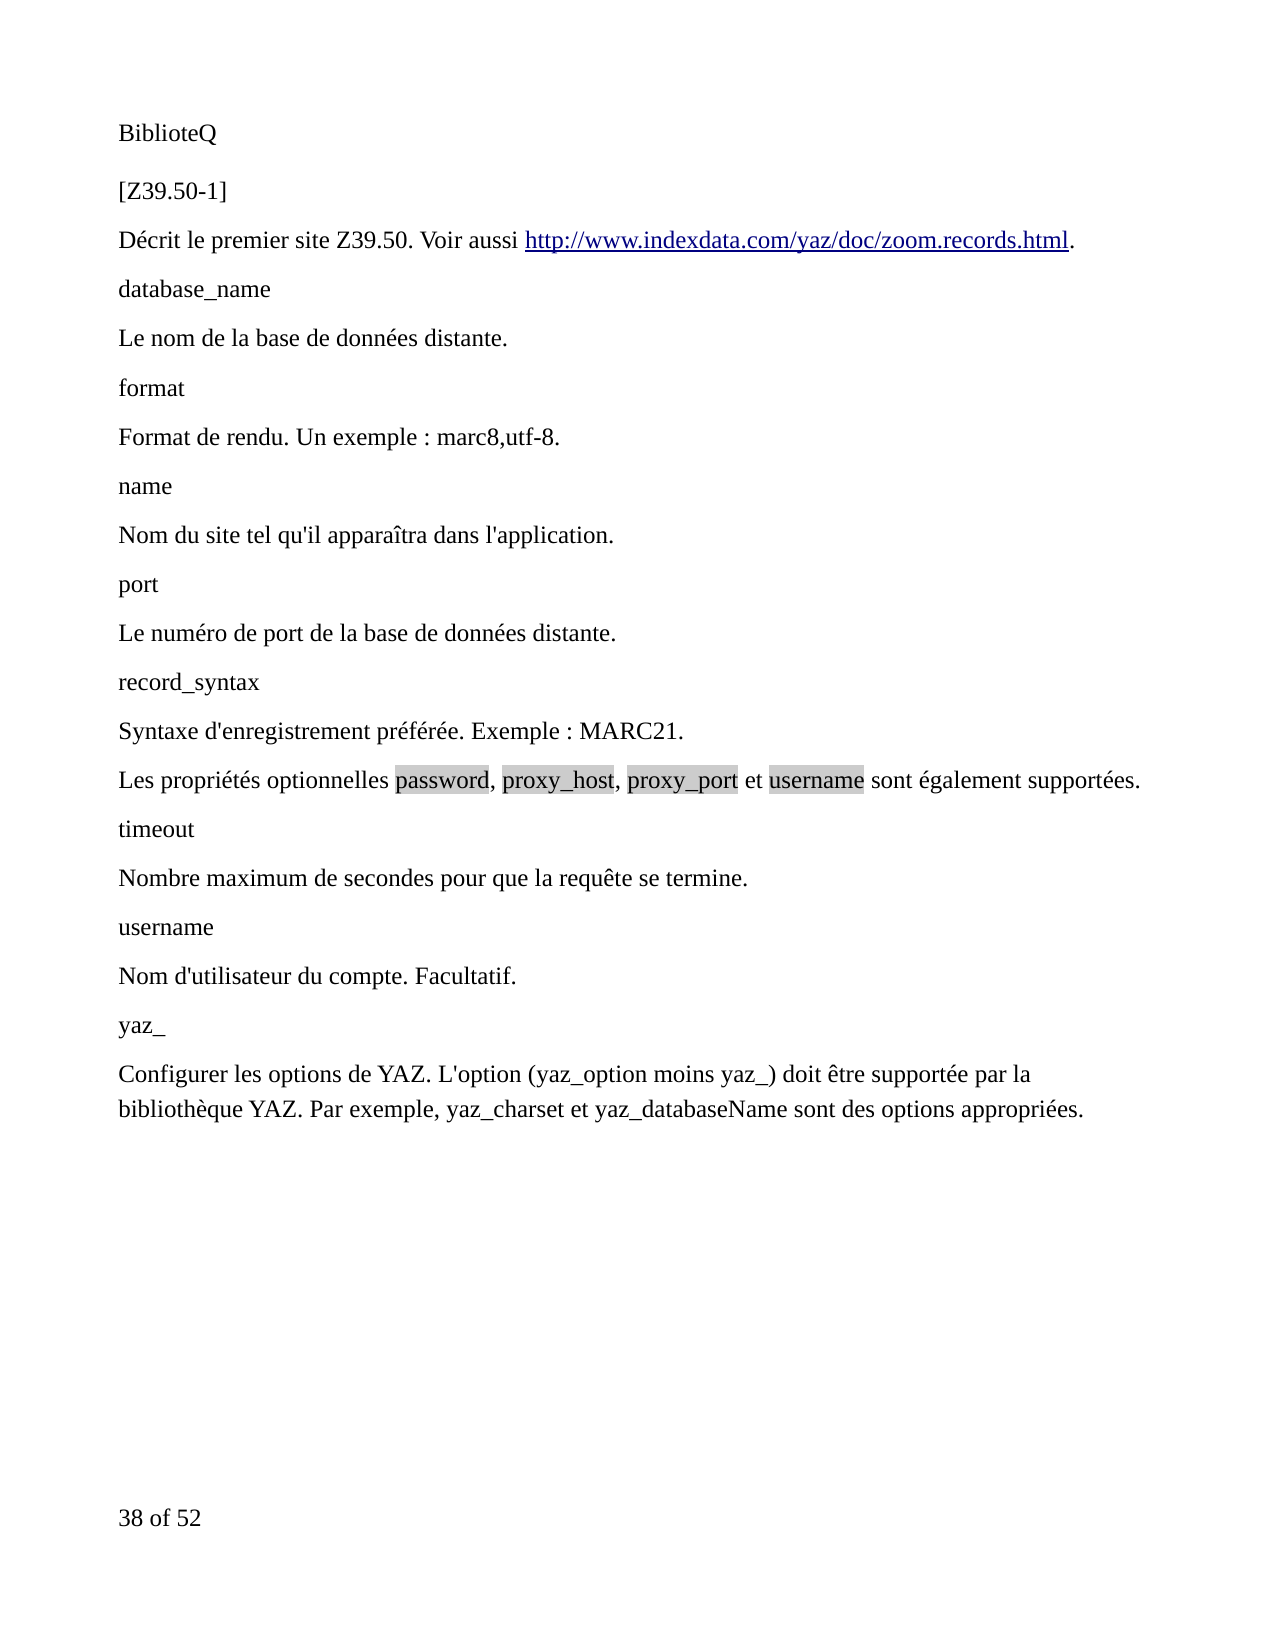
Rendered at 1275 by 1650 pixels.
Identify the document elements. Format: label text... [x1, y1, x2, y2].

text database_name [118, 274, 1157, 303]
text Nombre maximum de secondes pour que la requête se termine. [118, 863, 1157, 892]
text name [118, 471, 1157, 499]
text Syntaxe d'enregistrement préférée. Exemple : MARC21. [118, 716, 1157, 745]
text Format de rendu. Un exemple : marc8,utf-8. [118, 422, 1157, 450]
text Configurer les options de YAZ. L'option (yaz_option moins yaz_) doit être supportée par la bibliothèque YAZ. Par exemple, yaz_charset et yaz_databaseName sont des options appropriées. [118, 1059, 1157, 1123]
text [Z39.50-1] [118, 176, 1157, 205]
text Nom d'utilisateur du compte. Facultatif. [118, 961, 1157, 990]
text format [118, 373, 1157, 401]
text port [118, 569, 1157, 598]
text Décrit le premier site Z39.50. Voir aussi http://www.indexdata.com/yaz/doc/zoom.records.html. [118, 225, 1157, 254]
text timeout [118, 814, 1157, 843]
text Nom du site tel qu'il apparaîtra dans l'application. [118, 520, 1157, 548]
text record_syntax [118, 667, 1157, 696]
text Le nom de la base de données distante. [118, 323, 1157, 352]
text Le numéro de port de la base de données distante. [118, 618, 1157, 647]
text yaz_ [118, 1010, 1157, 1039]
text Les propriétés optionnelles password, proxy_host, proxy_port et username sont également supportées. [118, 765, 1157, 794]
text username [118, 912, 1157, 941]
